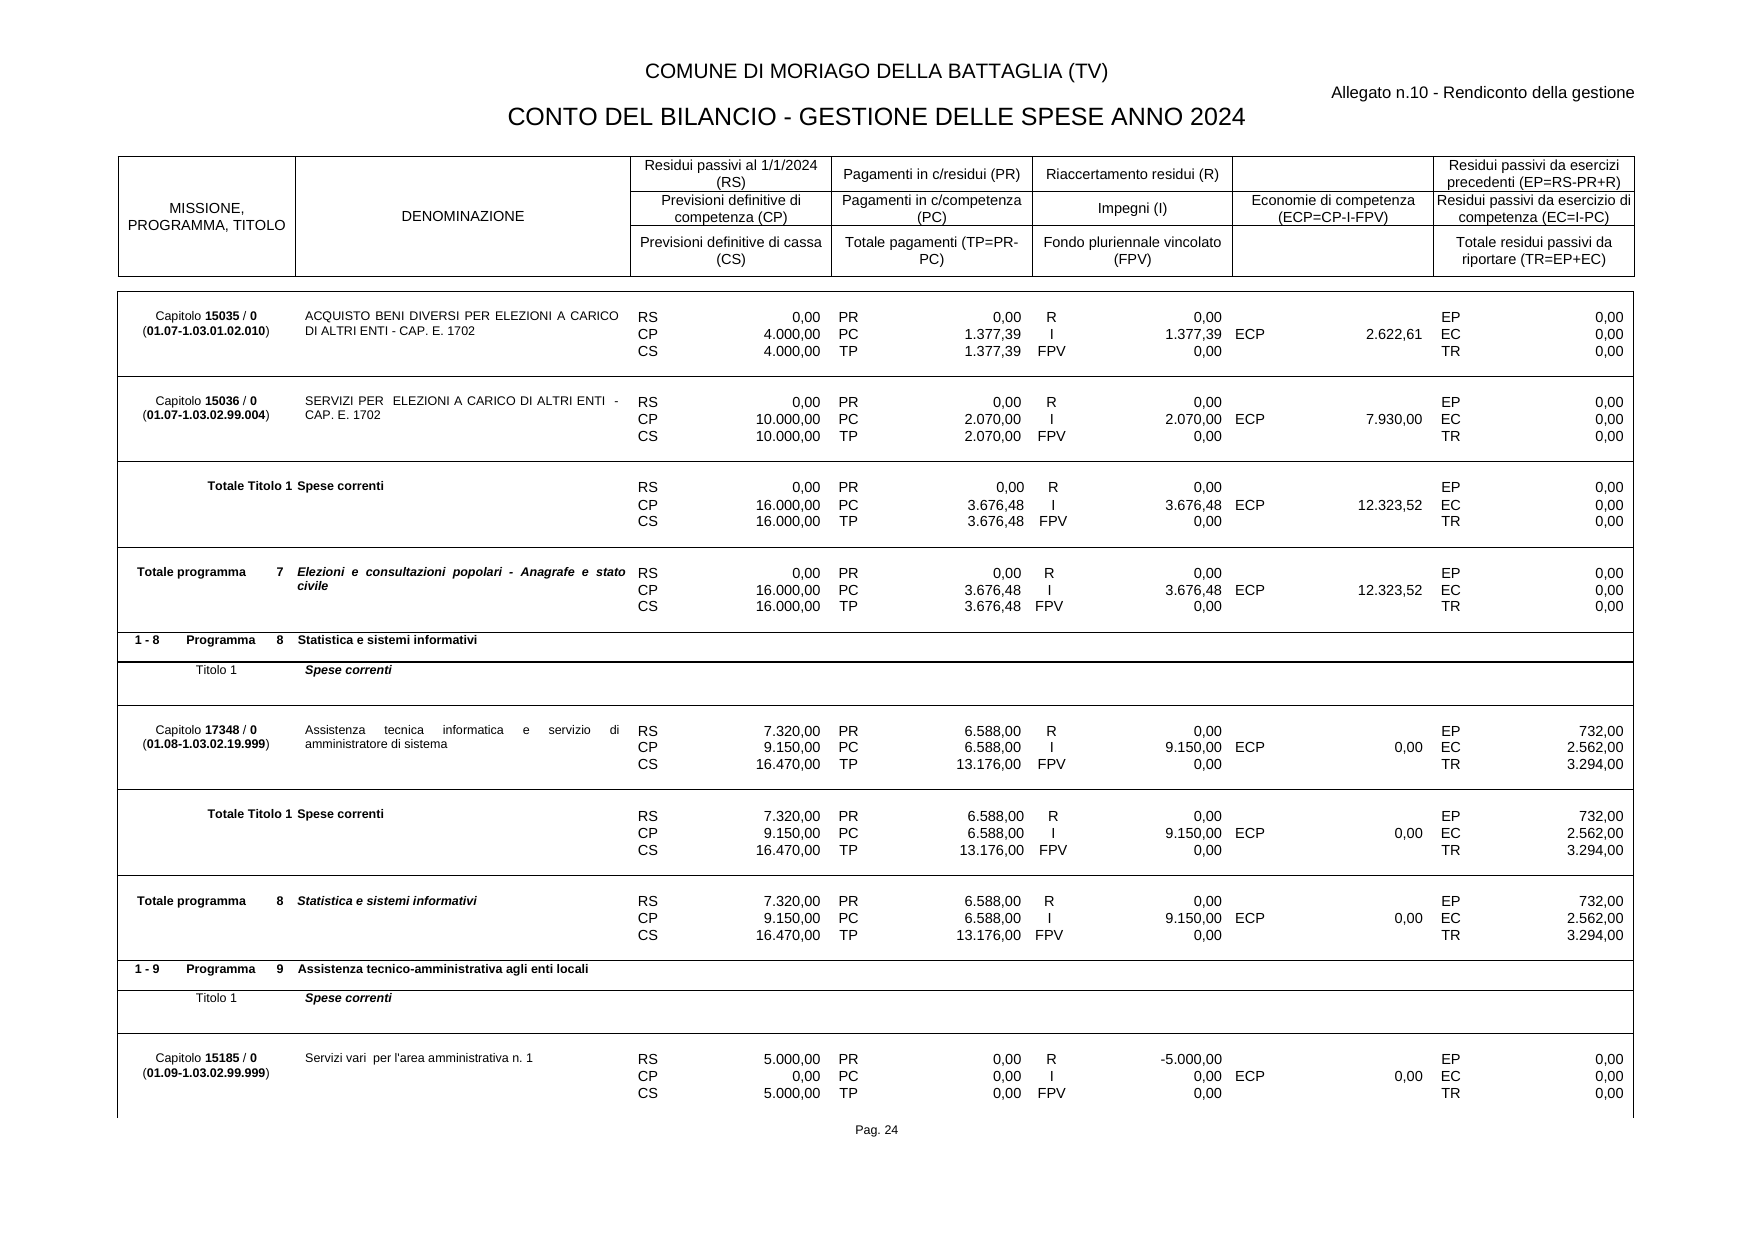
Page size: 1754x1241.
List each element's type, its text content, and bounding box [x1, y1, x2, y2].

table_cell Capitolo 17348 / 0 (01.08-1.03.02.19.999) [118, 722, 294, 789]
table_cell FPV [1031, 427, 1072, 444]
table_cell 2.070,00 [866, 427, 1031, 444]
table_cell [1268, 1085, 1433, 1101]
table_cell 16.000,00 [665, 513, 831, 530]
table_cell [1232, 756, 1268, 773]
table_cell 0,00 [1072, 1068, 1232, 1084]
table_cell [831, 944, 866, 960]
table_cell [866, 359, 1031, 376]
table_cell 0,00 [1067, 598, 1232, 615]
table_cell [665, 292, 831, 309]
table_cell [831, 1034, 866, 1051]
table_cell [1232, 548, 1268, 564]
table_cell 9.150,00 [1067, 910, 1232, 927]
table_cell 16.470,00 [665, 756, 831, 773]
table_cell 732,00 [1468, 722, 1633, 739]
table_cell [1072, 359, 1232, 376]
table_cell 4.000,00 [665, 326, 831, 342]
table_cell [630, 548, 665, 564]
table_cell [665, 548, 831, 564]
table_cell [1232, 342, 1268, 359]
table_cell [866, 615, 1031, 632]
table_cell Capitolo 15036 / 0 (01.07-1.03.02.99.004) [118, 394, 294, 461]
table_cell 9.150,00 [665, 910, 831, 927]
table_cell I [1035, 496, 1072, 513]
table_cell [1031, 1101, 1072, 1118]
table_cell [1468, 706, 1633, 722]
table_cell 7.320,00 [665, 807, 831, 825]
table_cell ECP [1232, 496, 1268, 513]
table_cell [1268, 513, 1433, 530]
table_cell FPV [1031, 927, 1067, 943]
table_cell 732,00 [1468, 807, 1633, 825]
table_cell [665, 615, 831, 632]
table_cell CP [630, 910, 665, 927]
table_cell [1035, 790, 1072, 807]
table_cell [1268, 309, 1433, 326]
table_cell [1072, 530, 1232, 547]
table_cell RS [630, 807, 665, 825]
table_cell 13.176,00 [866, 927, 1031, 943]
table_cell [1268, 1034, 1433, 1051]
table_cell [1468, 359, 1633, 376]
table_cell I [1031, 1068, 1072, 1084]
table_cell [118, 548, 265, 564]
table_cell 1.377,39 [866, 326, 1031, 342]
table_cell [630, 706, 665, 722]
table_cell [1031, 944, 1067, 960]
table_cell [1232, 444, 1268, 461]
table_cell [1268, 530, 1433, 547]
table_cell [1031, 292, 1072, 309]
table_cell [1268, 859, 1433, 875]
table_cell 0,00 [1268, 825, 1433, 842]
table_cell TP [831, 513, 866, 530]
table_cell [1232, 427, 1268, 444]
table_cell [1268, 842, 1433, 858]
table_cell [630, 773, 665, 789]
table_cell 5.000,00 [665, 1051, 831, 1068]
table_cell TP [831, 342, 866, 359]
table_cell [831, 706, 866, 722]
table_cell [866, 444, 1031, 461]
table_cell Totale Titolo 1 [118, 807, 294, 875]
table_cell EP [1433, 722, 1468, 739]
table_cell 0,00 [1072, 342, 1232, 359]
table_cell 16.000,00 [665, 581, 831, 598]
table_cell [831, 530, 866, 547]
table_cell [1031, 1034, 1072, 1051]
table_cell [118, 292, 294, 309]
table_cell I [1031, 910, 1067, 927]
table_cell Spese correnti [295, 807, 630, 875]
table_cell [118, 1034, 294, 1051]
table_cell [665, 1034, 831, 1051]
table_cell 0,00 [1072, 479, 1232, 496]
table_cell [1268, 359, 1433, 376]
table_cell TP [831, 427, 866, 444]
table_cell [630, 462, 665, 478]
table_cell [831, 876, 866, 893]
table_cell RS [630, 479, 665, 496]
table_cell [1268, 807, 1433, 825]
table_cell [831, 444, 866, 461]
table_cell [1031, 377, 1072, 394]
table_cell PC [831, 410, 866, 427]
table_cell TP [831, 756, 866, 773]
table_cell 0,00 [1072, 842, 1232, 858]
table_cell 7.320,00 [665, 722, 831, 739]
table_cell Totale programma [118, 565, 265, 632]
table_cell [665, 1101, 831, 1118]
table_cell 2.562,00 [1468, 739, 1633, 756]
table_cell Titolo 1 [118, 663, 294, 704]
table_cell 0,00 [1468, 479, 1633, 496]
table_cell [665, 444, 831, 461]
table_cell [866, 790, 1034, 807]
table_cell TR [1433, 513, 1468, 530]
table_cell [1433, 548, 1468, 564]
table_cell [630, 615, 665, 632]
table_cell 0,00 [1072, 1085, 1232, 1101]
table_cell [1232, 292, 1268, 309]
table_cell RS [630, 722, 665, 739]
table_cell 16.000,00 [665, 598, 831, 615]
table_cell [1433, 444, 1468, 461]
table_cell [118, 377, 294, 394]
table_cell TR [1433, 427, 1468, 444]
table_cell FPV [1031, 598, 1067, 615]
table_cell [866, 1101, 1031, 1118]
table_cell [1468, 876, 1633, 893]
table_cell [630, 359, 665, 376]
table_cell [1268, 927, 1433, 943]
table_cell [1433, 790, 1468, 807]
table_cell [1072, 790, 1232, 807]
table_cell EC [1433, 581, 1468, 598]
table_cell [630, 1101, 665, 1118]
table_cell 0,00 [1072, 427, 1232, 444]
table_cell 2.070,00 [866, 410, 1031, 427]
table_cell [1232, 530, 1268, 547]
table_cell [265, 548, 294, 564]
table_cell SERVIZI PER ELEZIONI A CARICO DI ALTRI ENTI - CAP. E. 1702 [295, 394, 630, 461]
table_cell [866, 292, 1031, 309]
table_cell 6.588,00 [866, 893, 1031, 910]
table_cell 10.000,00 [665, 427, 831, 444]
table_cell 0,00 [1468, 1085, 1633, 1101]
table_cell EP [1433, 893, 1468, 910]
table_cell 0,00 [1468, 598, 1633, 615]
table_cell [1072, 462, 1232, 478]
table_cell CS [630, 427, 665, 444]
table_cell [1433, 377, 1468, 394]
table_cell [1067, 876, 1232, 893]
table_cell 6.588,00 [866, 722, 1031, 739]
table_cell Assistenza tecnica informatica e servizio di amministratore di sistema [295, 722, 630, 789]
table_cell [1232, 479, 1268, 496]
table_cell [1031, 773, 1072, 789]
table_cell CP [630, 581, 665, 598]
table_cell PC [831, 326, 866, 342]
table_cell I [1031, 326, 1072, 342]
table_cell 9.150,00 [665, 739, 831, 756]
table_cell EP [1433, 479, 1468, 496]
table_cell 7 [265, 565, 294, 632]
table_cell [1232, 513, 1268, 530]
table_cell EC [1433, 825, 1468, 842]
table_cell Spese correnti [295, 479, 630, 547]
table_cell [1433, 1101, 1468, 1118]
table_cell 0,00 [1072, 513, 1232, 530]
table_cell R [1031, 722, 1072, 739]
table_cell CS [630, 756, 665, 773]
table_cell Titolo 1 [118, 991, 294, 1033]
table_cell [831, 377, 866, 394]
table_cell TR [1433, 927, 1468, 943]
table_cell [831, 1101, 866, 1118]
table_cell [1268, 944, 1433, 960]
table_cell [1072, 444, 1232, 461]
table_cell 0,00 [1072, 394, 1232, 410]
table_cell [1268, 893, 1433, 910]
table_cell CP [630, 326, 665, 342]
table_cell [665, 790, 831, 807]
table_cell [1031, 444, 1072, 461]
table_cell TR [1433, 842, 1468, 858]
table_cell 1 - 8 [118, 633, 176, 661]
table_cell 16.470,00 [665, 842, 831, 858]
table_cell [665, 944, 831, 960]
table_cell ECP [1232, 739, 1268, 756]
table_cell 0,00 [866, 1051, 1031, 1068]
table_cell [1232, 773, 1268, 789]
table_cell PC [831, 1068, 866, 1084]
table_cell TP [831, 598, 866, 615]
table_cell CP [630, 496, 665, 513]
table_cell [1232, 359, 1268, 376]
table_cell 12.323,52 [1268, 496, 1433, 513]
table_cell 0,00 [1072, 756, 1232, 773]
table_cell ECP [1232, 1068, 1268, 1084]
table_cell [1468, 548, 1633, 564]
table_cell [866, 876, 1031, 893]
table_cell [866, 773, 1031, 789]
table_cell [1268, 394, 1433, 410]
table_cell [1031, 876, 1067, 893]
table_cell 8 [265, 633, 294, 661]
table_cell [1433, 292, 1468, 309]
table_cell 7.930,00 [1268, 410, 1433, 427]
table_cell Capitolo 15185 / 0 (01.09-1.03.02.99.999) [118, 1051, 294, 1118]
table_cell [866, 706, 1031, 722]
table_cell [1268, 377, 1433, 394]
table_cell [1072, 292, 1232, 309]
table_cell 0,00 [1072, 807, 1232, 825]
table_cell 4.000,00 [665, 342, 831, 359]
table_cell [1035, 859, 1072, 875]
table_cell [630, 876, 665, 893]
table_cell Programma [176, 633, 265, 661]
table_cell [118, 876, 265, 893]
table_cell I [1031, 410, 1072, 427]
table_cell EC [1433, 410, 1468, 427]
table_cell EP [1433, 309, 1468, 326]
table_cell FPV [1031, 1085, 1072, 1101]
table_cell FPV [1031, 342, 1072, 359]
table_cell [1035, 530, 1072, 547]
table_cell R [1035, 807, 1072, 825]
table_cell 6.588,00 [866, 807, 1034, 825]
table_cell [1468, 1101, 1633, 1118]
table_cell 0,00 [866, 1085, 1031, 1101]
table_cell [1232, 309, 1268, 326]
table_cell 9.150,00 [665, 825, 831, 842]
table_cell [295, 876, 630, 893]
table_cell [665, 706, 831, 722]
table_cell [1468, 944, 1633, 960]
table_cell I [1035, 825, 1072, 842]
table_cell [1232, 615, 1268, 632]
table_cell 13.176,00 [866, 842, 1034, 858]
table_cell [1067, 615, 1232, 632]
table_cell 0,00 [866, 1068, 1031, 1084]
table_cell 0,00 [1468, 342, 1633, 359]
table_cell [1067, 548, 1232, 564]
table_cell [1072, 706, 1232, 722]
table_cell [1232, 807, 1268, 825]
table_cell [118, 790, 294, 807]
table_cell [1468, 790, 1633, 807]
table_cell 0,00 [1468, 496, 1633, 513]
table_cell 3.676,48 [866, 496, 1034, 513]
table_cell PR [831, 565, 866, 581]
table_cell [265, 876, 294, 893]
table_cell [831, 359, 866, 376]
table_cell CS [630, 842, 665, 858]
table_cell [1468, 773, 1633, 789]
table_cell 0,00 [1468, 513, 1633, 530]
table_cell [118, 706, 294, 722]
table_cell [1268, 773, 1433, 789]
table_cell [1232, 462, 1268, 478]
table_cell [1268, 790, 1433, 807]
table_cell [1468, 615, 1633, 632]
table_cell [1468, 859, 1633, 875]
table_cell [295, 377, 630, 394]
table_cell [831, 773, 866, 789]
table_cell [1232, 565, 1268, 581]
table_cell [295, 790, 630, 807]
table_cell 732,00 [1468, 893, 1633, 910]
table_cell 2.562,00 [1468, 910, 1633, 927]
table_cell PC [831, 739, 866, 756]
table_cell [866, 944, 1031, 960]
table_cell [1035, 462, 1072, 478]
table_cell [1232, 927, 1268, 943]
table_cell 0,00 [1468, 581, 1633, 598]
table_cell 6.588,00 [866, 910, 1031, 927]
table_cell [1268, 427, 1433, 444]
table_cell [1232, 893, 1268, 910]
table_cell TR [1433, 342, 1468, 359]
table_cell 1.377,39 [1072, 326, 1232, 342]
table_cell 0,00 [1468, 309, 1633, 326]
table_cell CP [630, 739, 665, 756]
table_cell CS [630, 1085, 665, 1101]
table_cell R [1031, 1051, 1072, 1068]
table_cell RS [630, 893, 665, 910]
table_cell 0,00 [1072, 722, 1232, 739]
table_cell 9 [265, 961, 294, 990]
table_cell 2.622,61 [1268, 326, 1433, 342]
table_cell 0,00 [1268, 739, 1433, 756]
table_cell 1.377,39 [866, 342, 1031, 359]
table_cell [1433, 462, 1468, 478]
table_cell 0,00 [1067, 893, 1232, 910]
table_cell [118, 462, 294, 478]
table_cell Capitolo 15035 / 0 (01.07-1.03.01.02.010) [118, 309, 294, 376]
table_cell 13.176,00 [866, 756, 1031, 773]
table_cell 0,00 [665, 479, 831, 496]
table_cell 0,00 [1268, 910, 1433, 927]
table_cell [1268, 292, 1433, 309]
table_cell [1268, 722, 1433, 739]
table_cell [1232, 1034, 1268, 1051]
table_cell 0,00 [665, 309, 831, 326]
table_cell [866, 530, 1034, 547]
table_cell [1433, 530, 1468, 547]
table_cell TP [831, 927, 866, 943]
table_cell 9.150,00 [1072, 825, 1232, 842]
table_cell [1268, 598, 1433, 615]
table_cell [1268, 1101, 1433, 1118]
table_cell [1468, 530, 1633, 547]
table_cell TP [831, 1085, 866, 1101]
table_cell [1072, 773, 1232, 789]
table_cell [295, 462, 630, 478]
table_cell R [1031, 394, 1072, 410]
table_cell Totale programma [118, 893, 265, 960]
table_cell CS [630, 513, 665, 530]
table_cell TR [1433, 598, 1468, 615]
table_cell CP [630, 410, 665, 427]
table_cell [1433, 1034, 1468, 1051]
table_cell [1067, 944, 1232, 960]
table_cell [866, 548, 1031, 564]
table_cell I [1031, 739, 1072, 756]
table_cell 3.294,00 [1468, 927, 1633, 943]
table_cell EP [1433, 807, 1468, 825]
table_cell EC [1433, 1068, 1468, 1084]
table_cell [630, 377, 665, 394]
table_cell Statistica e sistemi informativi [295, 893, 630, 960]
table_cell 6.588,00 [866, 825, 1034, 842]
table_cell CS [630, 598, 665, 615]
table_cell Servizi vari per l'area amministrativa n. 1 [295, 1051, 630, 1118]
table_cell [1031, 615, 1067, 632]
table_cell 7.320,00 [665, 893, 831, 910]
table_cell CP [630, 1068, 665, 1084]
table_cell 2.070,00 [1072, 410, 1232, 427]
table_cell [866, 859, 1034, 875]
table_cell [1072, 377, 1232, 394]
table_cell [1031, 548, 1067, 564]
table_cell PR [831, 1051, 866, 1068]
table_cell [1232, 859, 1268, 875]
table_cell [1468, 292, 1633, 309]
table_cell PR [831, 309, 866, 326]
table_cell [1232, 842, 1268, 858]
table_cell [1031, 706, 1072, 722]
table_cell 3.676,48 [1072, 496, 1232, 513]
table_cell [1232, 722, 1268, 739]
table_cell [665, 377, 831, 394]
table_cell 0,00 [866, 479, 1034, 496]
table_cell [630, 790, 665, 807]
table_cell [665, 876, 831, 893]
table_cell [1268, 756, 1433, 773]
table_cell [1433, 773, 1468, 789]
table_cell Spese correnti [295, 991, 1633, 1033]
table_cell 0,00 [1468, 565, 1633, 581]
table_cell [1072, 1034, 1232, 1051]
table_cell [1232, 377, 1268, 394]
table_cell [1268, 565, 1433, 581]
table_cell EP [1433, 1051, 1468, 1068]
table_cell RS [630, 394, 665, 410]
table_cell [295, 1034, 630, 1051]
table_cell RS [630, 1051, 665, 1068]
table_cell [1268, 342, 1433, 359]
table_cell [295, 292, 630, 309]
table_cell 0,00 [1468, 1068, 1633, 1084]
table_cell [1433, 859, 1468, 875]
table_cell ECP [1232, 910, 1268, 927]
table_cell 3.676,48 [866, 581, 1031, 598]
table_cell 9.150,00 [1072, 739, 1232, 756]
table_cell ECP [1232, 825, 1268, 842]
table_cell [1232, 1051, 1268, 1068]
table_cell [831, 292, 866, 309]
table_cell PR [831, 394, 866, 410]
table_cell [1433, 876, 1468, 893]
table_cell EC [1433, 496, 1468, 513]
table_cell [665, 462, 831, 478]
table_cell ACQUISTO BENI DIVERSI PER ELEZIONI A CARICO DI ALTRI ENTI - CAP. E. 1702 [295, 309, 630, 376]
table_cell RS [630, 309, 665, 326]
table_cell [1232, 876, 1268, 893]
table_cell PR [831, 893, 866, 910]
table_cell [1468, 1034, 1633, 1051]
table_cell [1268, 479, 1433, 496]
table_cell PC [831, 910, 866, 927]
table_cell [665, 859, 831, 875]
table_cell TP [831, 842, 866, 858]
table_cell [1433, 615, 1468, 632]
table_cell 0,00 [1468, 1051, 1633, 1068]
table_cell 0,00 [866, 394, 1031, 410]
table_cell [831, 790, 866, 807]
table_cell -5.000,00 [1072, 1051, 1232, 1068]
table_cell ECP [1232, 326, 1268, 342]
table_cell 3.676,48 [866, 513, 1034, 530]
table_cell R [1031, 565, 1067, 581]
table_cell [665, 530, 831, 547]
table_cell [1468, 444, 1633, 461]
table_cell CS [630, 927, 665, 943]
table_cell [630, 859, 665, 875]
table_cell 0,00 [1268, 1068, 1433, 1084]
table_cell 3.676,48 [1067, 581, 1232, 598]
table_cell 8 [265, 893, 294, 960]
table_cell [1031, 359, 1072, 376]
table_cell [831, 548, 866, 564]
table_cell [630, 530, 665, 547]
table_cell TR [1433, 756, 1468, 773]
table_cell [831, 859, 866, 875]
table_cell ECP [1232, 581, 1268, 598]
table_cell [630, 292, 665, 309]
table_cell 3.294,00 [1468, 842, 1633, 858]
table_cell [1433, 359, 1468, 376]
table_cell R [1031, 893, 1067, 910]
table_cell 0,00 [1072, 309, 1232, 326]
table_cell Programma [176, 961, 265, 990]
table_cell [1468, 462, 1633, 478]
table_cell R [1031, 309, 1072, 326]
table_cell [1072, 1101, 1232, 1118]
table_cell [1433, 944, 1468, 960]
table_cell 10.000,00 [665, 410, 831, 427]
table_cell Elezioni e consultazioni popolari - Anagrafe e stato civile [295, 565, 630, 632]
table_cell CS [630, 342, 665, 359]
table_cell Totale Titolo 1 [118, 479, 294, 547]
table_cell EP [1433, 394, 1468, 410]
table_cell 0,00 [1468, 410, 1633, 427]
table_cell [1268, 462, 1433, 478]
table_cell [1433, 706, 1468, 722]
table_cell EC [1433, 326, 1468, 342]
table_cell Assistenza tecnico-amministrativa agli enti locali [295, 961, 1633, 990]
table_cell 5.000,00 [665, 1085, 831, 1101]
table_cell [665, 773, 831, 789]
table_cell RS [630, 565, 665, 581]
table_cell [866, 1034, 1031, 1051]
table_cell 12.323,52 [1268, 581, 1433, 598]
table_cell 3.294,00 [1468, 756, 1633, 773]
table_cell [831, 462, 866, 478]
table_cell 16.000,00 [665, 496, 831, 513]
table_cell FPV [1035, 842, 1072, 858]
table_cell R [1035, 479, 1072, 496]
table_cell [665, 359, 831, 376]
table_cell 2.562,00 [1468, 825, 1633, 842]
table_cell PC [831, 496, 866, 513]
table_cell Spese correnti [295, 663, 1633, 704]
table_cell [1232, 598, 1268, 615]
table_cell [1232, 944, 1268, 960]
table_cell [1268, 444, 1433, 461]
table_cell 3.676,48 [866, 598, 1031, 615]
table_cell [1232, 1101, 1268, 1118]
table_cell [1468, 377, 1633, 394]
table_cell [630, 444, 665, 461]
table_cell [1268, 706, 1433, 722]
table_cell [295, 706, 630, 722]
table_cell [1268, 876, 1433, 893]
table_cell Statistica e sistemi informativi [295, 633, 1633, 661]
table_cell PC [831, 825, 866, 842]
table_cell 0,00 [1067, 565, 1232, 581]
table_cell 1 - 9 [118, 961, 176, 990]
table_cell [1268, 548, 1433, 564]
table_cell FPV [1031, 756, 1072, 773]
table_cell 0,00 [665, 394, 831, 410]
table_cell 0,00 [1067, 927, 1232, 943]
table_cell [1268, 1051, 1433, 1068]
table_cell TR [1433, 1085, 1468, 1101]
table_cell CP [630, 825, 665, 842]
table_cell [630, 944, 665, 960]
table_cell PC [831, 581, 866, 598]
table_cell [1072, 859, 1232, 875]
table_cell 0,00 [866, 309, 1031, 326]
table_cell EC [1433, 910, 1468, 927]
table_cell [1232, 790, 1268, 807]
table_cell [1232, 1085, 1268, 1101]
table_cell 0,00 [665, 1068, 831, 1084]
table_cell 0,00 [1468, 326, 1633, 342]
table_cell 6.588,00 [866, 739, 1031, 756]
table_cell EC [1433, 739, 1468, 756]
table_cell FPV [1035, 513, 1072, 530]
table_cell [295, 548, 630, 564]
table_cell PR [831, 722, 866, 739]
table_cell PR [831, 807, 866, 825]
table_cell 0,00 [1468, 394, 1633, 410]
table_cell I [1031, 581, 1067, 598]
table_cell [1268, 615, 1433, 632]
table_cell [1232, 706, 1268, 722]
table_cell 0,00 [866, 565, 1031, 581]
table_cell [866, 377, 1031, 394]
table_cell [630, 1034, 665, 1051]
table_cell ECP [1232, 410, 1268, 427]
table_cell 0,00 [665, 565, 831, 581]
table_cell PR [831, 479, 866, 496]
table_cell 0,00 [1468, 427, 1633, 444]
table_cell [1232, 394, 1268, 410]
table_cell 16.470,00 [665, 927, 831, 943]
table_cell [831, 615, 866, 632]
table_cell EP [1433, 565, 1468, 581]
table_cell [866, 462, 1034, 478]
